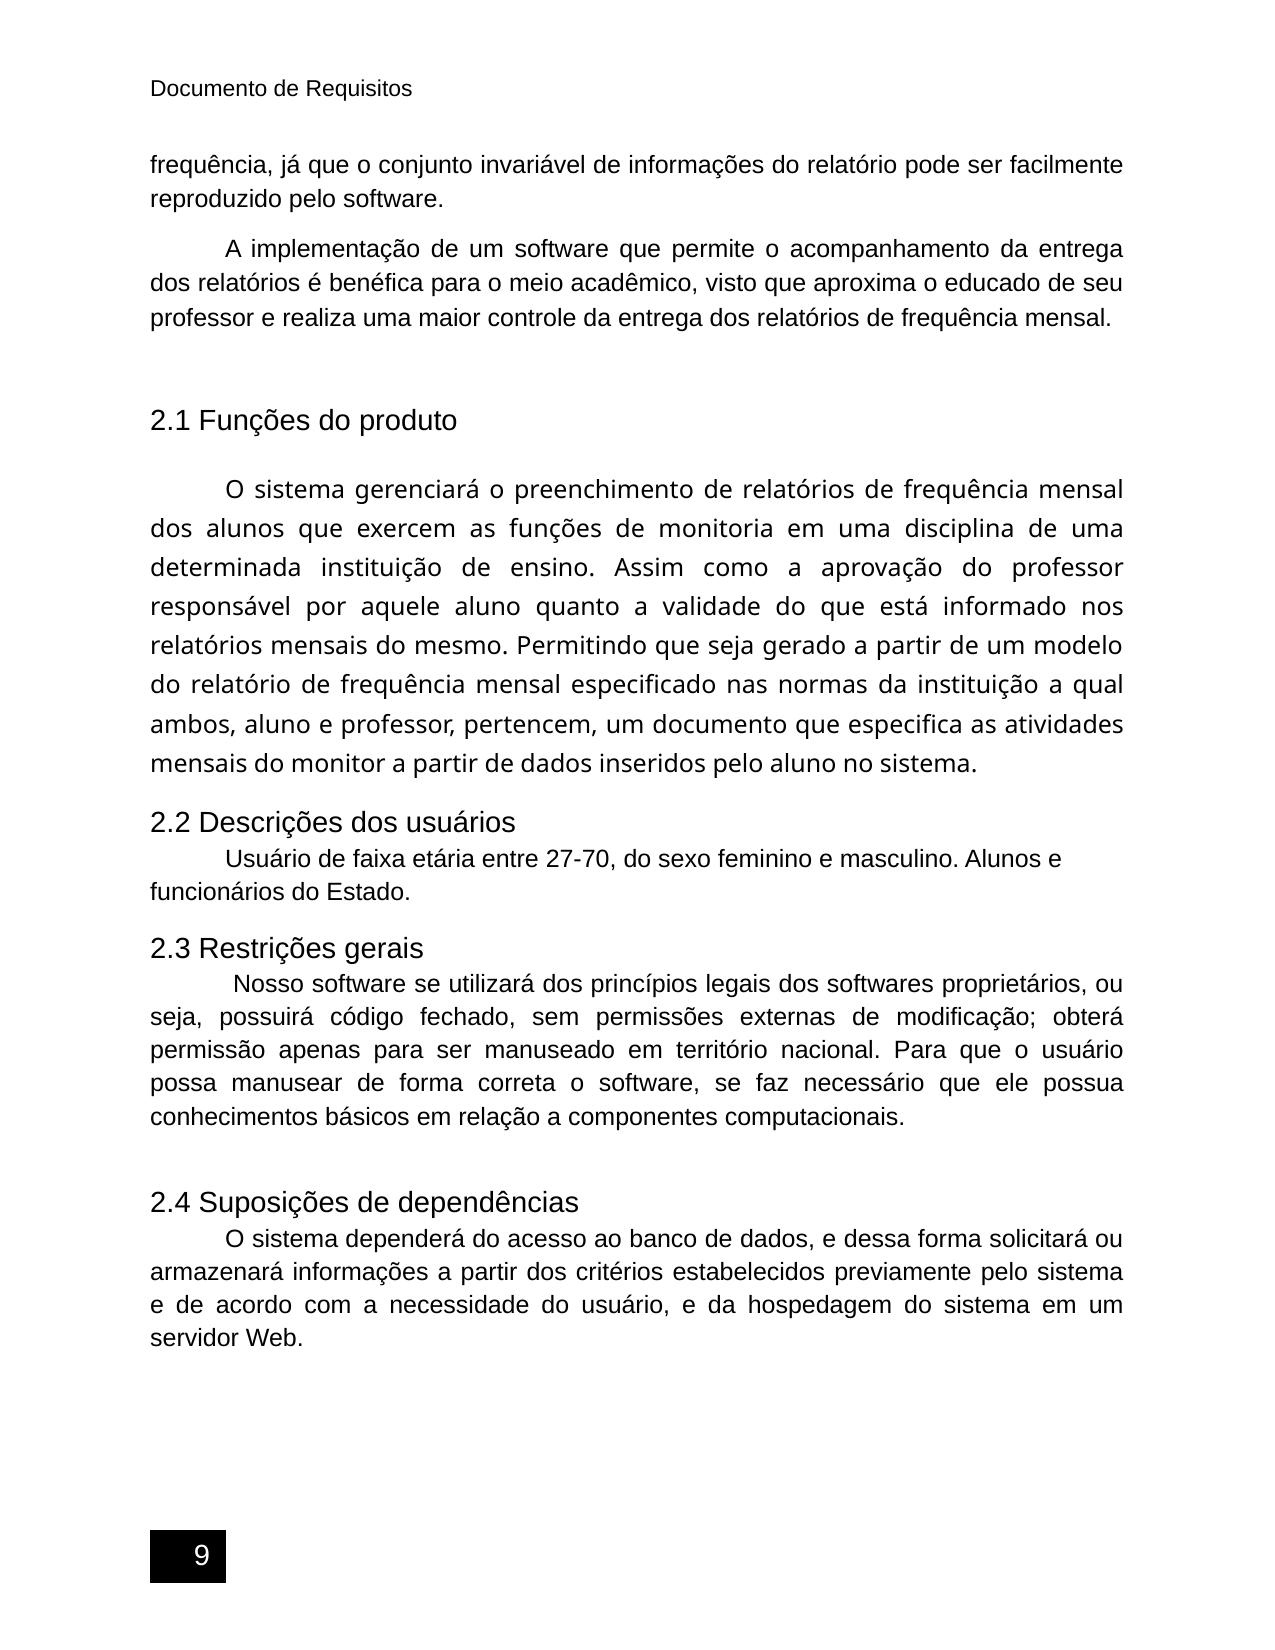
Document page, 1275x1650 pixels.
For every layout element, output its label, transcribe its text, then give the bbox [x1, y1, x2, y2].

subtitle 2.1 Funções do produto [150, 402, 1125, 436]
subtitle 2.2 Descrições dos usuários [150, 805, 1125, 839]
text O sistema gerenciará o preenchimento de relatórios de frequência mensal dos alunos que exercem as funções de monitoria em uma disciplina de uma determinada instituição de ensino. Assim como a aprovação do professor responsável por aquele aluno quanto a validade do que está informado nos relatórios mensais do mesmo. Permitindo que seja gerado a partir de um modelo do relatório de frequência mensal especificado nas normas da instituição a qual ambos, aluno e professor, pertencem, um documento que especifica as atividades mensais do monitor a partir de dados inseridos pelo aluno no sistema. [150, 471, 1125, 779]
text frequência, já que o conjunto invariável de informações do relatório pode ser facilmente reproduzido pelo software. [150, 150, 1125, 213]
text Nosso software se utilizará dos princípios legais dos softwares proprietários, ou seja, possuirá código fechado, sem permissões externas de modificação; obterá permissão apenas para ser manuseado em território nacional. Para que o usuário possa manusear de forma correta o software, se faz necessário que ele possua conhecimentos básicos em relação a componentes computacionais. [150, 969, 1125, 1130]
subtitle 2.4 Suposições de dependências [150, 1186, 1125, 1219]
text Usuário de faixa etária entre 27-70, do sexo feminino e masculino. Alunos e funcionários do Estado. [150, 844, 1125, 906]
text O sistema dependerá do acesso ao banco de dados, e dessa forma solicitará ou armazenará informações a partir dos critérios estabelecidos previamente pelo sistema e de acordo com a necessidade do usuário, e da hospedagem do sistema em um servidor Web. [150, 1224, 1125, 1352]
text A implementação de um software que permite o acompanhamento da entrega dos relatórios é benéfica para o meio acadêmico, visto que aproxima o educado de seu professor e realiza uma maior controle da entrega dos relatórios de frequência mensal. [150, 233, 1125, 331]
subtitle 2.3 Restrições gerais [150, 931, 1125, 964]
